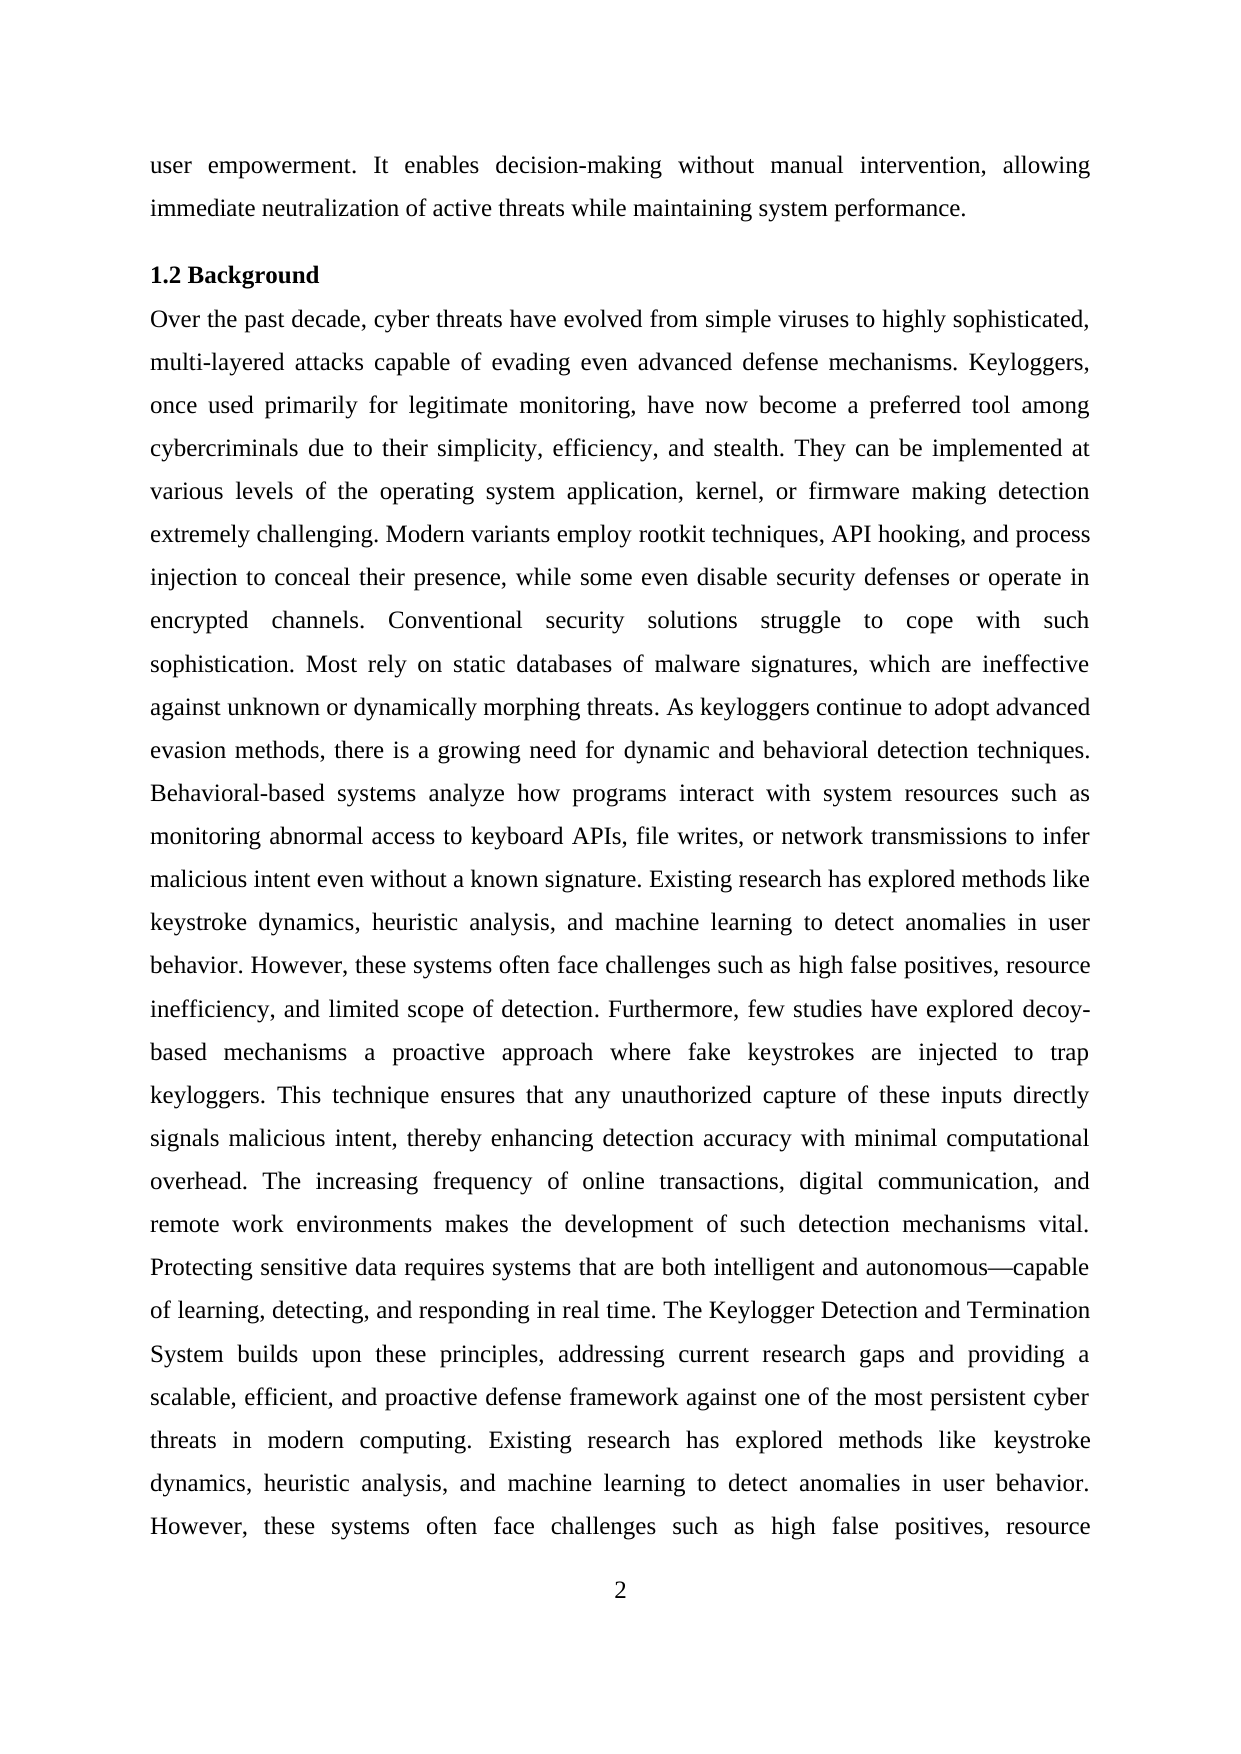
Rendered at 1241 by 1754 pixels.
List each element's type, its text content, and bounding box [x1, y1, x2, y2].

text user empowerment. It enables decision-making without manual intervention, allowing immediate neutralization of active threats while maintaining system performance. [150, 150, 1091, 222]
text Over the past decade, cyber threats have evolved from simple viruses to highly sophisticated, multi-layered attacks capable of evading even advanced defense mechanisms. Keyloggers, once used primarily for legitimate monitoring, have now become a preferred tool among cybercriminals due to their simplicity, efficiency, and stealth. They can be implemented at various levels of the operating system application, kernel, or firmware making detection extremely challenging. Modern variants employ rootkit techniques, API hooking, and process injection to conceal their presence, while some even disable security defenses or operate in encrypted channels. Conventional security solutions struggle to cope with such sophistication. Most rely on static databases of malware signatures, which are ineffective against unknown or dynamically morphing threats. As keyloggers continue to adopt advanced evasion methods, there is a growing need for dynamic and behavioral detection techniques. Behavioral-based systems analyze how programs interact with system resources such as monitoring abnormal access to keyboard APIs, file writes, or network transmissions to infer malicious intent even without a known signature. Existing research has explored methods like keystroke dynamics, heuristic analysis, and machine learning to detect anomalies in user behavior. However, these systems often face challenges such as high false positives, resource inefficiency, and limited scope of detection. Furthermore, few studies have explored decoy-based mechanisms a proactive approach where fake keystrokes are injected to trap keyloggers. This technique ensures that any unauthorized capture of these inputs directly signals malicious intent, thereby enhancing detection accuracy with minimal computational overhead. The increasing frequency of online transactions, digital communication, and remote work environments makes the development of such detection mechanisms vital. Protecting sensitive data requires systems that are both intelligent and autonomous—capable of learning, detecting, and responding in real time. The Keylogger Detection and Termination System builds upon these principles, addressing current research gaps and providing a scalable, efficient, and proactive defense framework against one of the most persistent cyber threats in modern computing. Existing research has explored methods like keystroke dynamics, heuristic analysis, and machine learning to detect anomalies in user behavior. However, these systems often face challenges such as high false positives, resource [150, 304, 1091, 1540]
text 1.2 Background [150, 261, 1091, 289]
